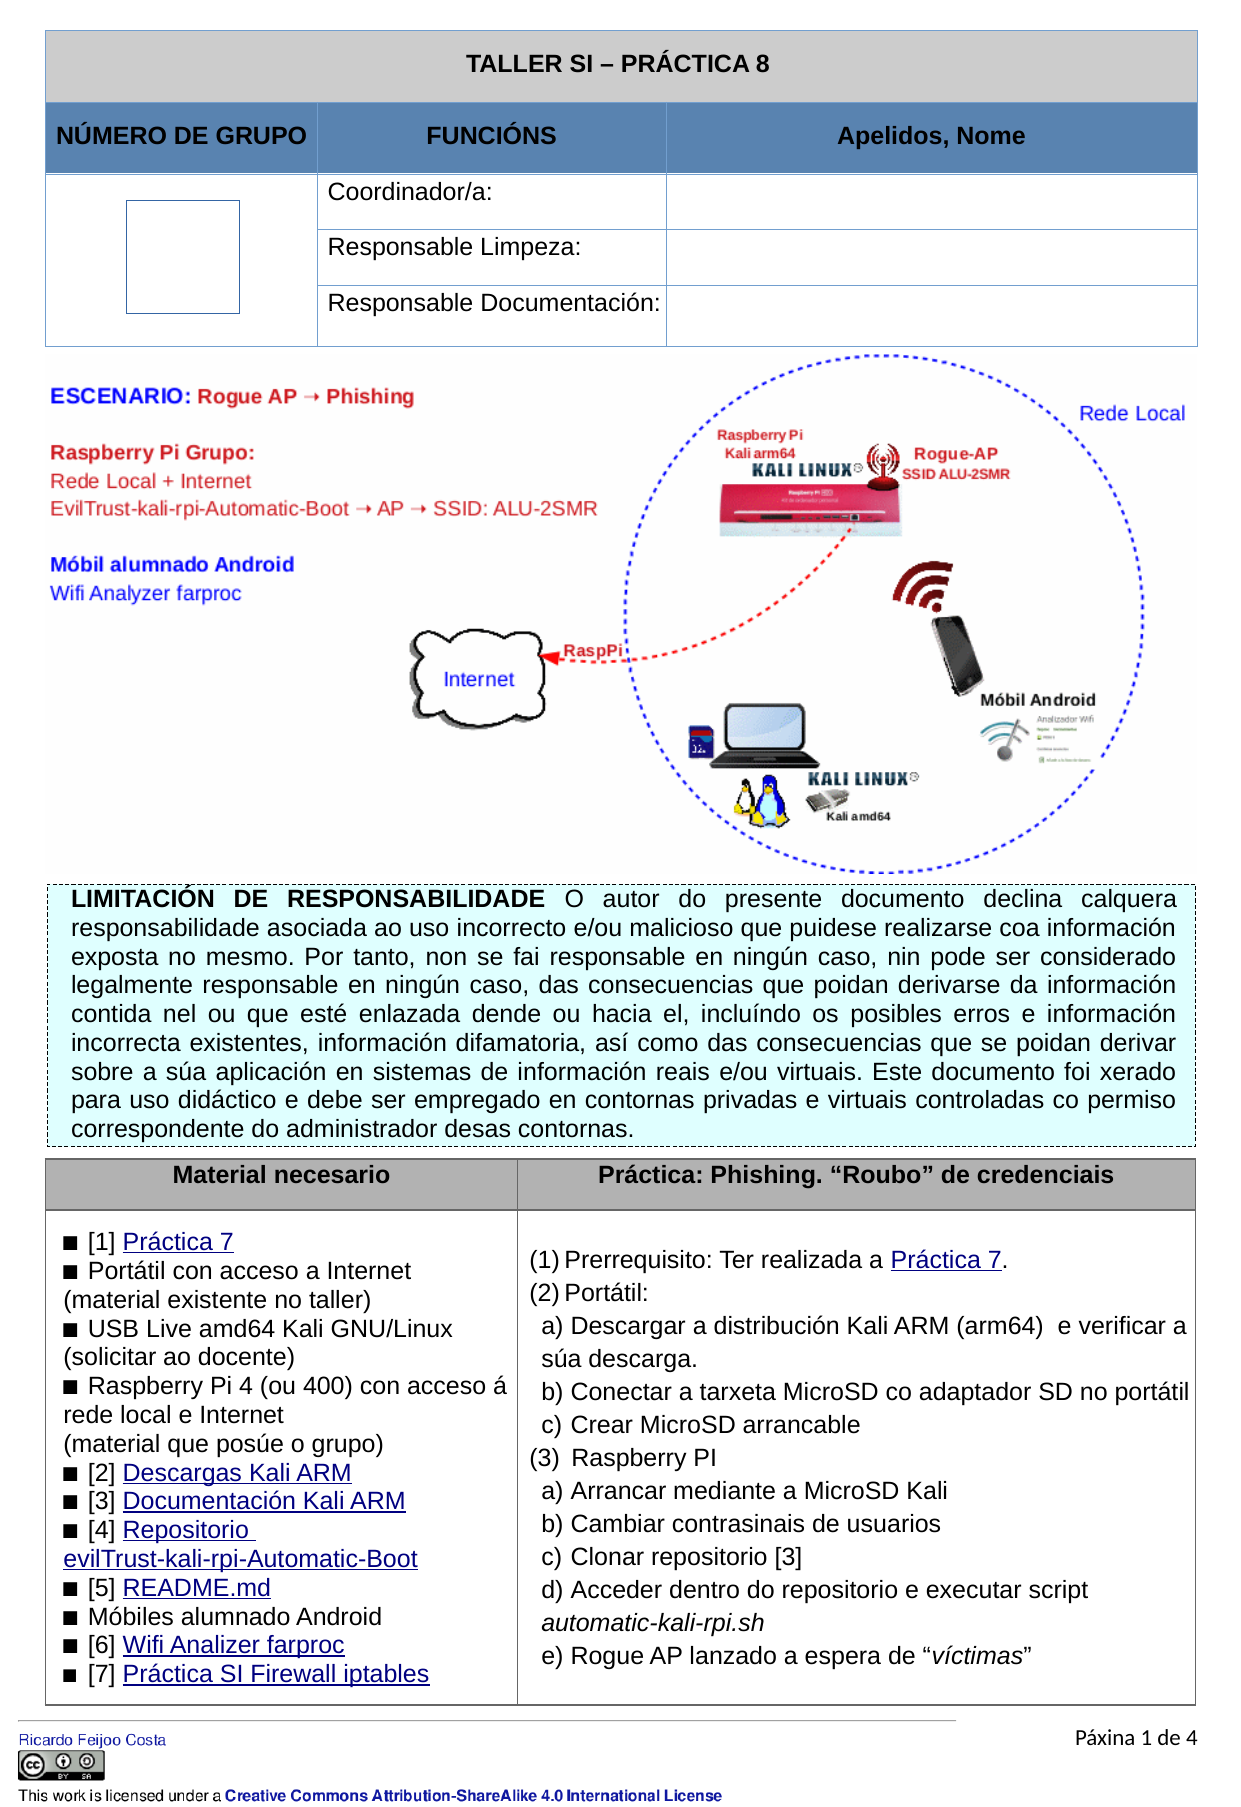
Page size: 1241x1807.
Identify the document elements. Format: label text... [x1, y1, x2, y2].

table_cell [667, 286, 1197, 346]
table_cell [46, 175, 317, 346]
table_header Material necesario [46, 1160, 517, 1209]
table_header TALLER SI – PRÁCTICA 8 [46, 31, 1197, 102]
table_cell Responsable Limpeza: [318, 230, 666, 284]
table_cell [667, 175, 1197, 229]
picture [8, 1715, 957, 1806]
table_cell FUNCIÓNS [318, 103, 666, 173]
table_cell Prerrequisito: Ter realizada a Práctica 7. Portátil: Descargar a distribución Kali ARM (arm64) e verificar a súa descarga. Conectar a tarxeta MicroSD co adaptador SD no portátil Crear MicroSD arrancable Raspberry PI Arrancar mediante a MicroSD Kali Cambiar contrasinais de usuarios Clonar repositorio [3] Acceder dentro do repositorio e executar script automatic-kali-rpi.sh Rogue AP lanzado a espera de “víctimas” [518, 1211, 1195, 1704]
table_cell [1] Práctica 7 Portátil con acceso a Internet (material existente no taller) USB Live amd64 Kali GNU/Linux (solicitar ao docente) Raspberry Pi 4 (ou 400) con acceso á rede local e Internet (material que posúe o grupo) [2] Descargas Kali ARM [3] Documentación Kali ARM [4] Repositorio evilTrust-kali-rpi-Automatic-Boot [5] README.md Móbiles alumnado Android [6] Wifi Analizer farproc [7] Práctica SI Firewall iptables [46, 1211, 517, 1704]
table_cell NÚMERO DE GRUPO [46, 103, 317, 173]
table_cell Responsable Documentación: [318, 286, 666, 346]
table_cell [667, 230, 1197, 284]
table_header Práctica: Phishing. “Roubo” de credenciais [518, 1160, 1195, 1209]
picture [45, 354, 1198, 874]
table_cell Apelidos, Nome [667, 103, 1197, 173]
table_cell Coordinador/a: [318, 175, 666, 229]
